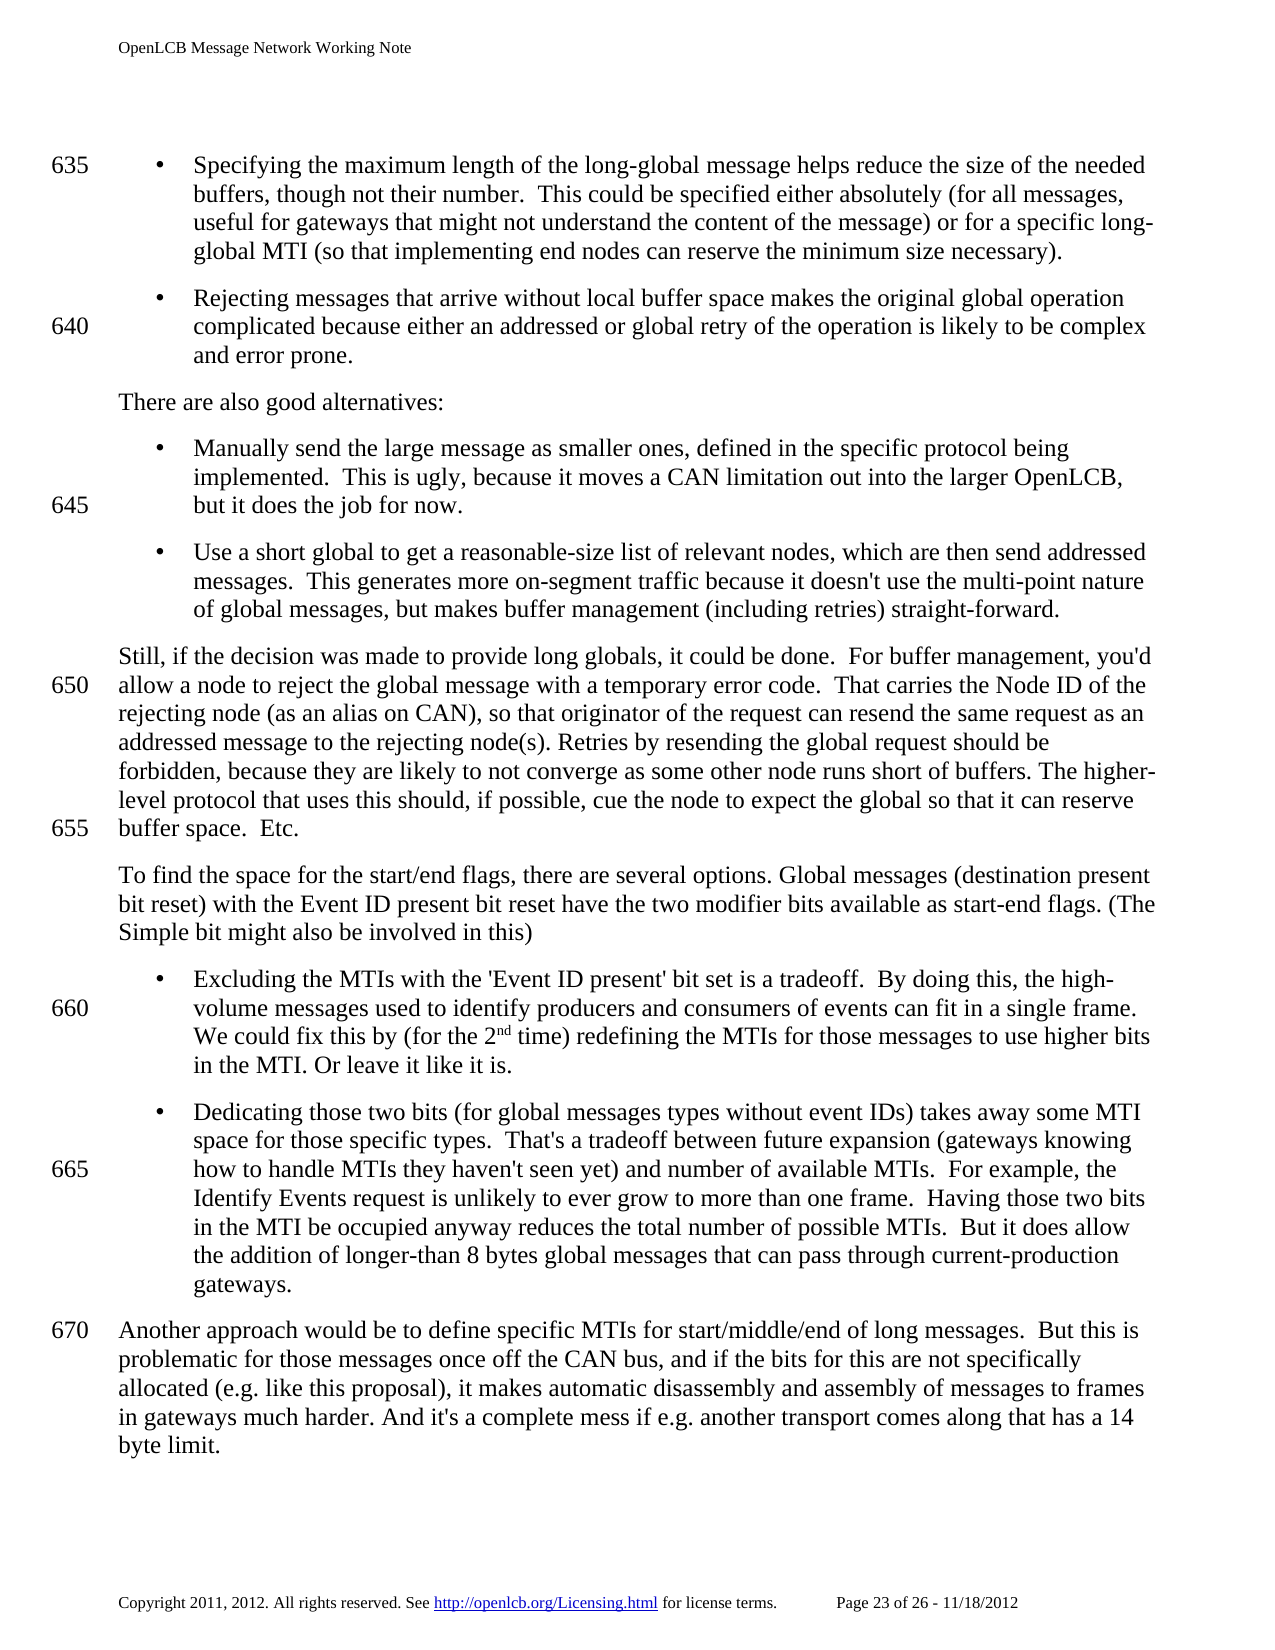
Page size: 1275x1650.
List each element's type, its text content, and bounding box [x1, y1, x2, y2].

list Dedicating those two bits (for global messages types without event IDs) takes away some MTI space for those specific types. That's a tradeoff between future expansion (gateways knowing how to handle MTIs they haven't seen yet) and number of available MTIs. For example, the Identify Events request is unlikely to ever grow to more than one frame. Having those two bits in the MTI be occupied anyway reduces the total number of possible MTIs. But it does allow the addition of longer-than 8 bytes global messages that can pass through current-production gateways. [156, 1097, 1157, 1298]
text Still, if the decision was made to provide long globals, it could be done. For buffer management, you'd allow a node to reject the global message with a temporary error code. That carries the Node ID of the rejecting node (as an alias on CAN), so that originator of the request can resend the same request as an addressed message to the rejecting node(s). Retries by resending the global request should be forbidden, because they are likely to not converge as some other node runs short of buffers. The higher-level protocol that uses this should, if possible, cue the node to expect the global so that it can reserve buffer space. Etc. [118, 641, 1157, 842]
list Rejecting messages that arrive without local buffer space makes the original global operation complicated because either an addressed or global retry of the operation is likely to be complex and error prone. [156, 283, 1157, 369]
list Manually send the large message as smaller ones, defined in the specific protocol being implemented. This is ugly, because it moves a CAN limitation out into the larger OpenLCB, but it does the job for now. [156, 433, 1157, 519]
list Specifying the maximum length of the long-global message helps reduce the size of the needed buffers, though not their number. This could be specified either absolutely (for all messages, useful for gateways that might not understand the content of the message) or for a specific long-global MTI (so that implementing end nodes can reserve the minimum size necessary). [156, 150, 1157, 265]
text To find the space for the start/end flags, there are several options. Global messages (destination present bit reset) with the Event ID present bit reset have the two modifier bits available as start-end flags. (The Simple bit might also be involved in this) [118, 860, 1157, 946]
list Use a short global to get a reasonable-size list of relevant nodes, which are then send addressed messages. This generates more on-segment traffic because it doesn't use the multi-point nature of global messages, but makes buffer management (including retries) straight-forward. [156, 537, 1157, 623]
text There are also good alternatives: [118, 387, 1157, 415]
list Excluding the MTIs with the 'Event ID present' bit set is a tradeoff. By doing this, the high-volume messages used to identify producers and consumers of events can fit in a single frame. We could fix this by (for the 2nd time) redefining the MTIs for those messages to use higher bits in the MTI. Or leave it like it is. [156, 964, 1157, 1079]
text Another approach would be to define specific MTIs for start/middle/end of long messages. But this is problematic for those messages once off the CAN bus, and if the bits for this are not specifically allocated (e.g. like this proposal), it makes automatic disassembly and assembly of messages to frames in gateways much harder. And it's a complete mess if e.g. another transport comes along that has a 14 byte limit. [118, 1316, 1157, 1459]
